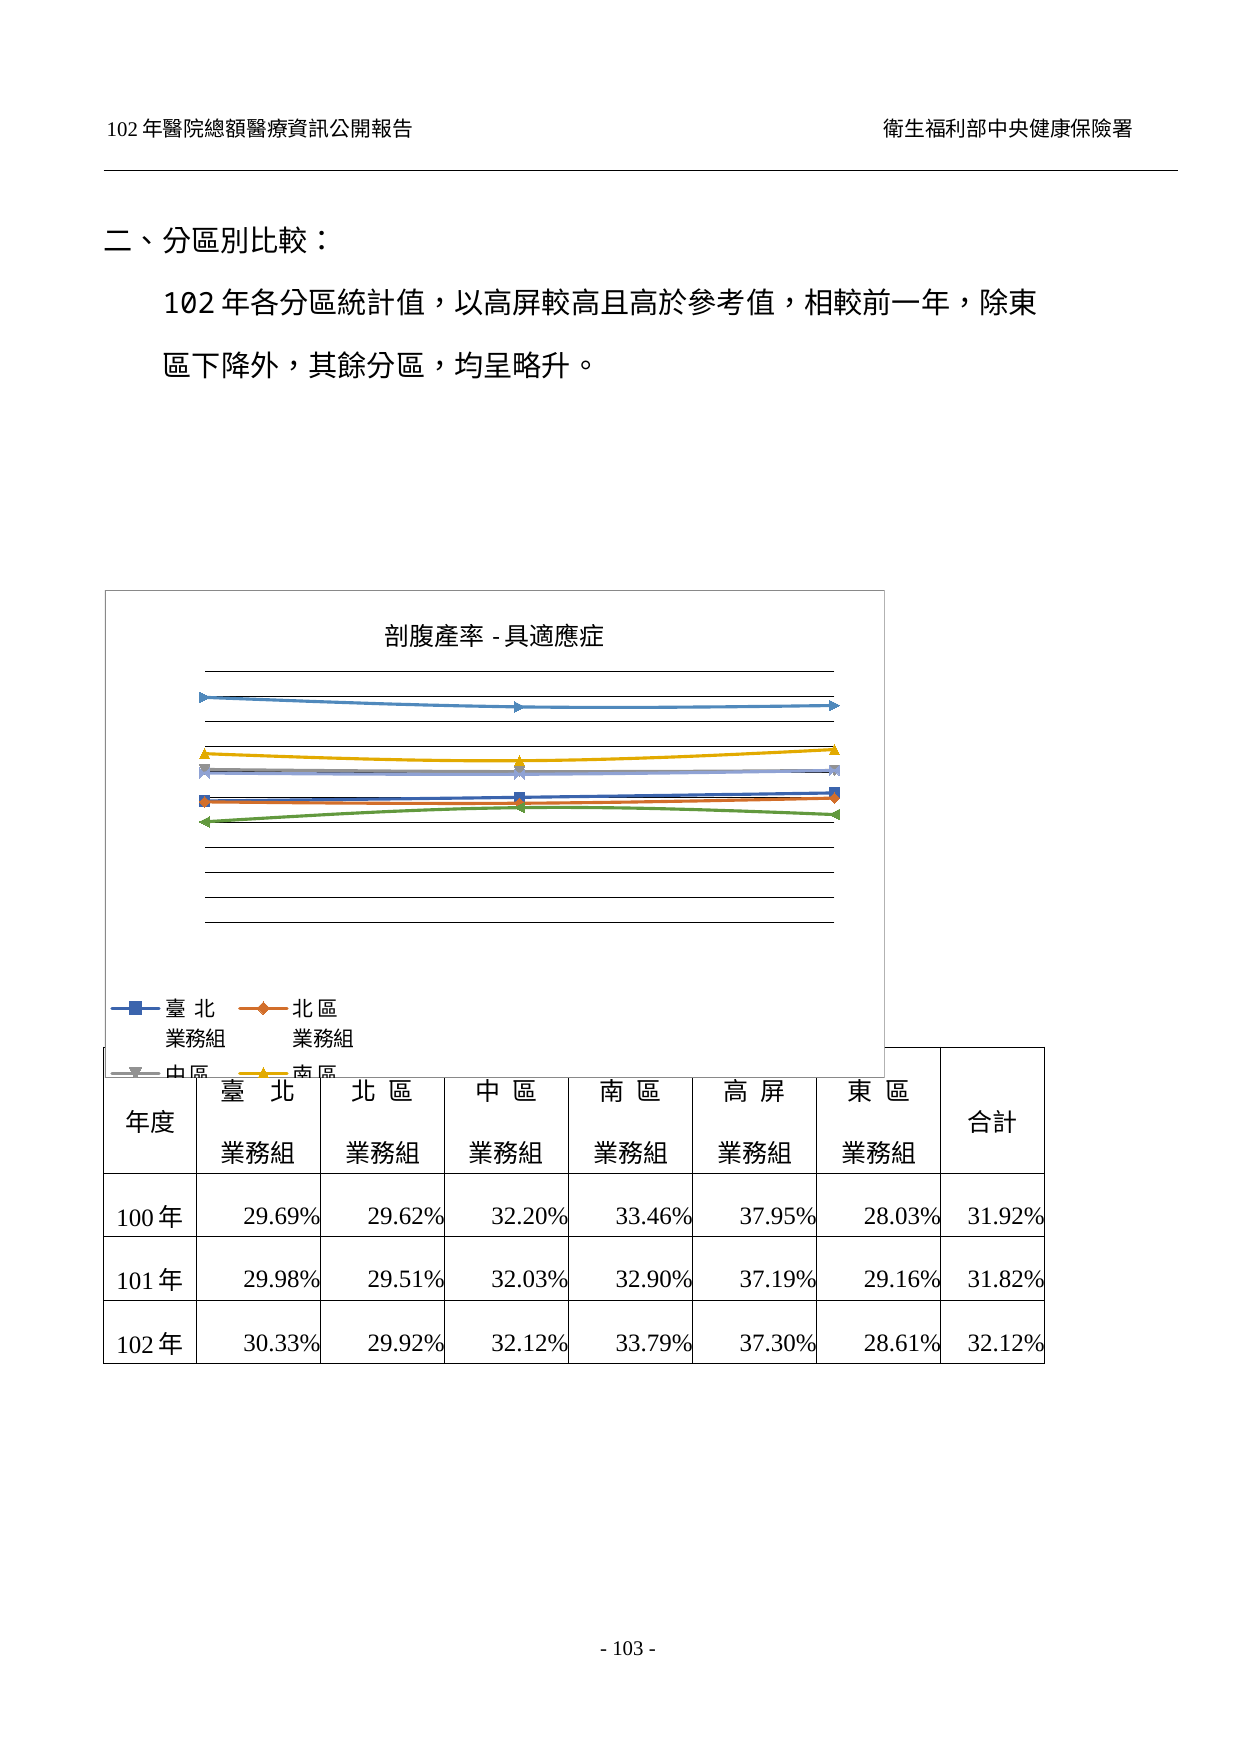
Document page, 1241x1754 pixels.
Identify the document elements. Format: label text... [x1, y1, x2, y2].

table_cell 32.20% [445, 1174, 568, 1236]
table_cell 31.92% [941, 1174, 1044, 1236]
table_cell 合計 [941, 1048, 1044, 1173]
table_cell 31.82% [941, 1237, 1044, 1300]
table_cell 33.79% [569, 1301, 692, 1363]
table_cell 北 區 業務組 [321, 1078, 444, 1173]
table_cell 南 區 業務組 [569, 1078, 692, 1173]
table_cell 29.92% [321, 1301, 444, 1363]
table_cell 37.19% [693, 1237, 816, 1300]
table_cell [104, 384, 1044, 984]
table_cell 32.12% [941, 1301, 1044, 1363]
table_header 二、分區別比較： [104, 197, 1044, 259]
table_cell 29.98% [197, 1237, 320, 1300]
table_cell 102年 [104, 1301, 196, 1363]
table_cell 37.30% [693, 1301, 816, 1363]
table_cell 33.46% [569, 1174, 692, 1236]
table_cell [885, 984, 1044, 1047]
table_cell 年度 [104, 1078, 196, 1173]
table_cell 28.03% [817, 1174, 940, 1236]
table_cell 32.90% [569, 1237, 692, 1300]
table_cell 29.69% [197, 1174, 320, 1236]
table_cell 102年各分區統計值，以高屏較高且高於參考值，相較前一年，除東 區下降外，其餘分區，均呈略升。 [104, 259, 1044, 384]
table_cell 高 屏 業務組 [693, 1078, 816, 1173]
table_cell 30.33% [197, 1301, 320, 1363]
table_cell 29.51% [321, 1237, 444, 1300]
table_cell 臺 北 業務組 [197, 1078, 320, 1173]
table_cell 100年 [104, 1174, 196, 1236]
table_cell 29.16% [817, 1237, 940, 1300]
table_cell 29.62% [321, 1174, 444, 1236]
table_cell [104, 1364, 1044, 1438]
table_cell 101年 [104, 1237, 196, 1300]
table_cell 中 區 業務組 [445, 1078, 568, 1173]
table_cell 37.95% [693, 1174, 816, 1236]
table_cell 28.61% [817, 1301, 940, 1363]
table_cell 東 區 業務組 [817, 1048, 940, 1173]
table_cell 32.12% [445, 1301, 568, 1363]
table_cell 32.03% [445, 1237, 568, 1300]
